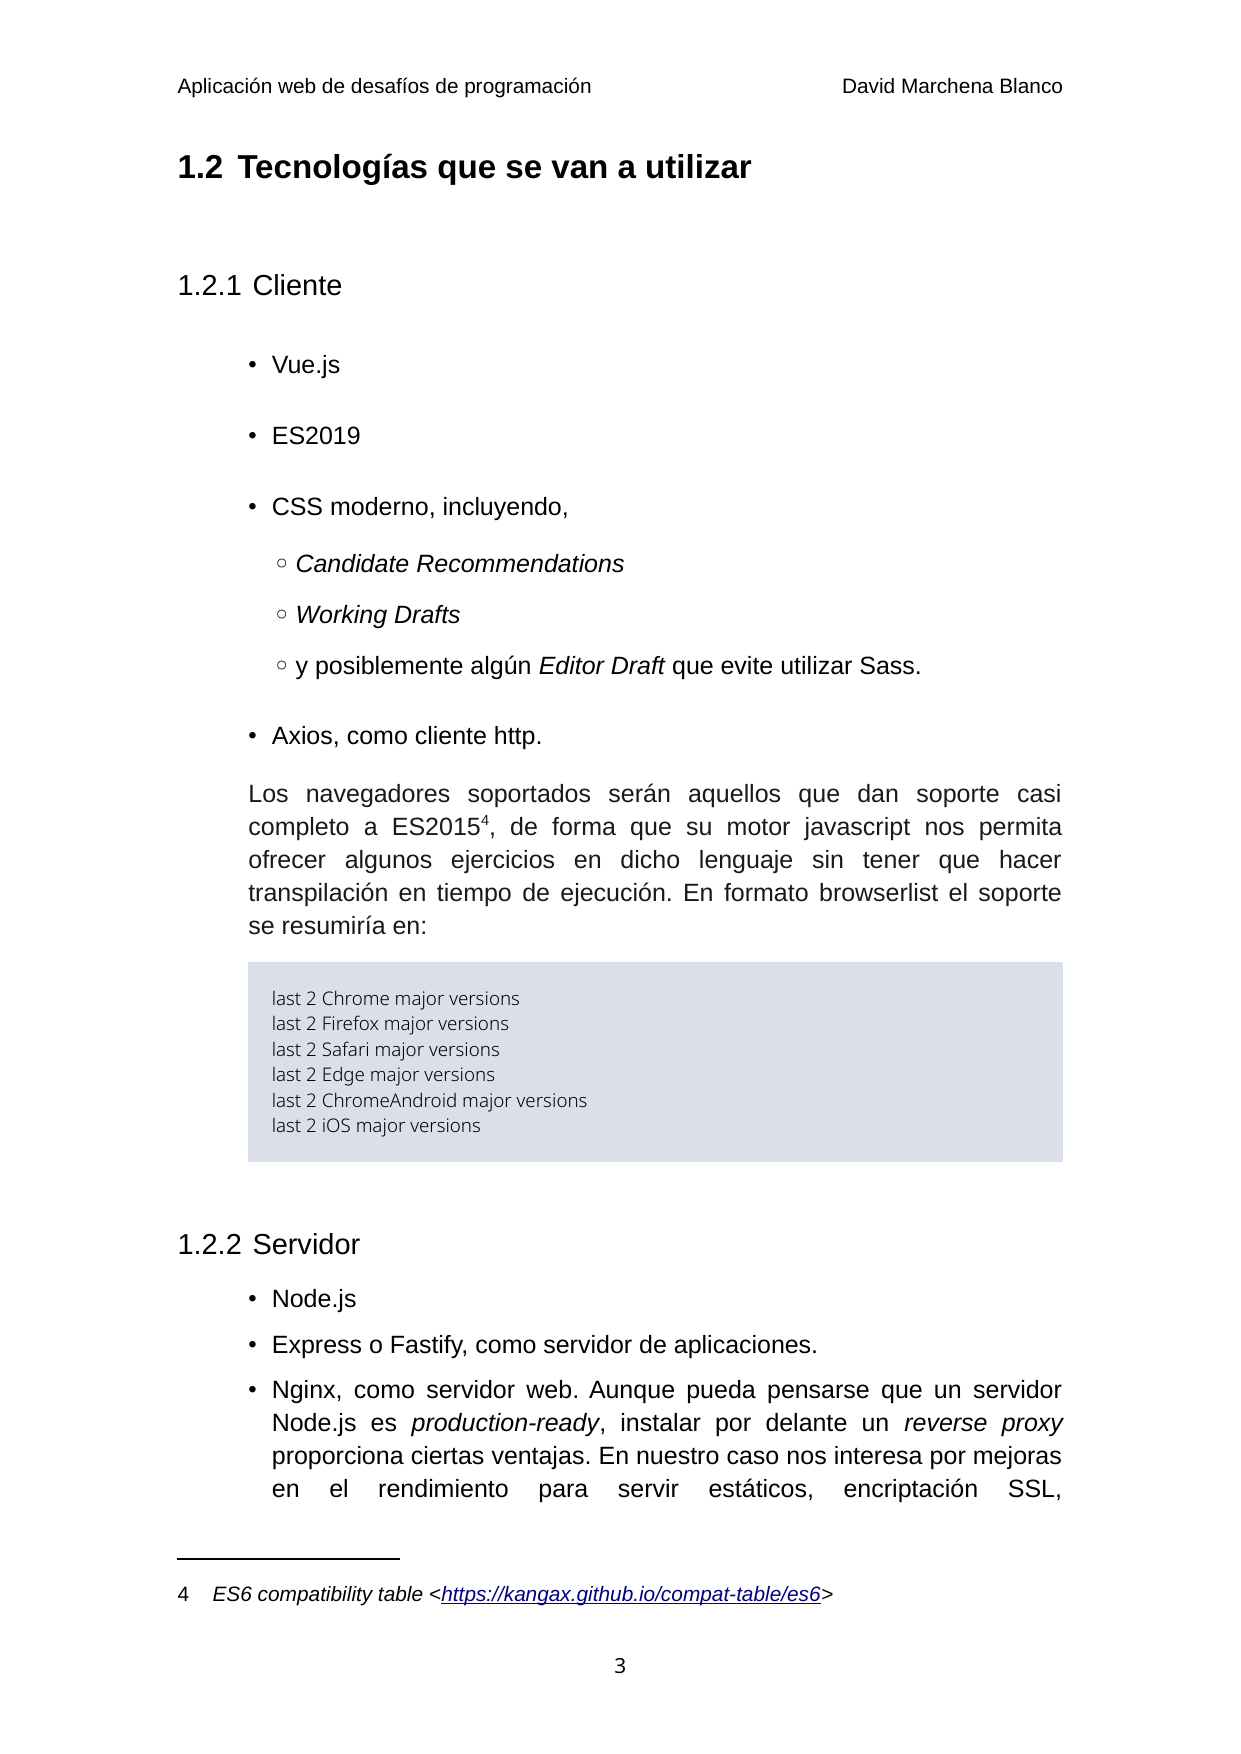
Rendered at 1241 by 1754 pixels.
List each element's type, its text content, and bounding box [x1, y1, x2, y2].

list Vue.js [248, 350, 1063, 379]
text Los navegadores soportados serán aquellos que dan soporte casi completo a ES2015, de forma que su motor javascript nos permita ofrecer algunos ejercicios en dicho lenguaje sin tener que hacer transpilación en tiempo de ejecución. En formato browserlist el soporte se resumiría en: [177, 779, 1063, 939]
list ES2019 [248, 421, 1063, 450]
subtitle Cliente [177, 268, 1063, 302]
list y posiblemente algún Editor Draft que evite utilizar Sass. [272, 651, 1063, 691]
text ES6 compatibility table <https://kangax.github.io/compat-table/es6> [177, 1582, 1063, 1606]
list Candidate Recommendations [272, 549, 1063, 578]
text last 2 Firefox major versions [248, 1011, 1063, 1036]
text last 2 Chrome major versions [248, 962, 1063, 1011]
text last 2 Edge major versions [248, 1062, 1063, 1087]
text last 2 iOS major versions [248, 1113, 1063, 1162]
list Working Drafts [272, 600, 1063, 629]
list Express o Fastify, como servidor de aplicaciones. [248, 1329, 1063, 1358]
list Node.js [248, 1284, 1063, 1313]
subtitle Tecnologías que se van a utilizar [177, 148, 1063, 186]
subtitle Servidor [177, 1227, 1063, 1260]
text last 2 ChromeAndroid major versions [248, 1087, 1063, 1113]
text last 2 Safari major versions [248, 1036, 1063, 1062]
list Axios, como cliente http. [248, 721, 1063, 749]
list CSS moderno, incluyendo, [248, 492, 1063, 532]
list Nginx, como servidor web. Aunque pueda pensarse que un servidor Node.js es production-ready, instalar por delante un reverse proxy proporciona ciertas ventajas. En nuestro caso nos interesa por mejoras en el rendimiento para servir estáticos, encriptación SSL, [248, 1375, 1063, 1515]
